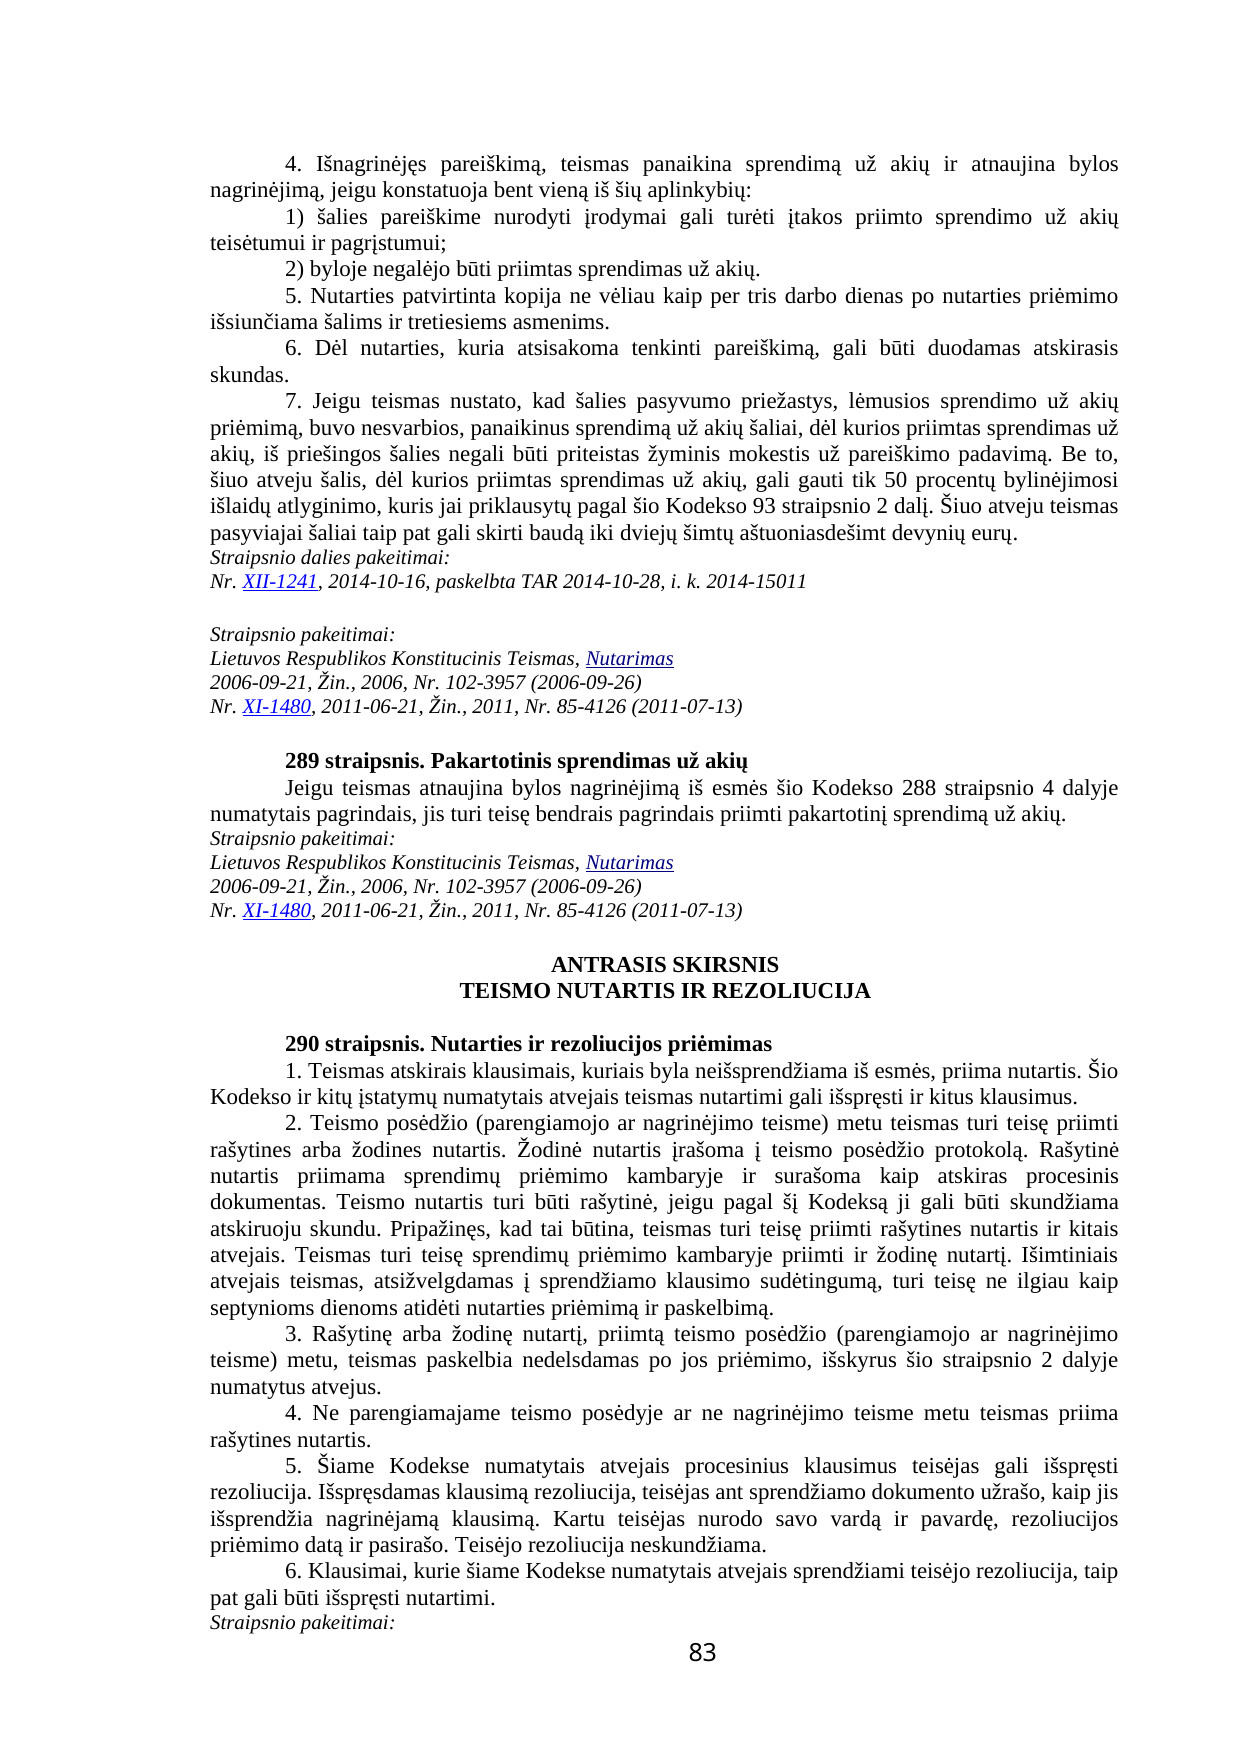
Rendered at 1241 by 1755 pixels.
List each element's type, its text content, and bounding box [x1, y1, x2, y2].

text 2. Teismo posėdžio (parengiamojo ar nagrinėjimo teisme) metu teismas turi teisę priimti rašytines arba žodines nutartis. Žodinė nutartis įrašoma į teismo posėdžio protokolą. Rašytinė nutartis priimama sprendimų priėmimo kambaryje ir surašoma kaip atskiras procesinis dokumentas. Teismo nutartis turi būti rašytinė, jeigu pagal šį Kodeksą ji gali būti skundžiama atskiruoju skundu. Pripažinęs, kad tai būtina, teismas turi teisę priimti rašytines nutartis ir kitais atvejais. Teismas turi teisę sprendimų priėmimo kambaryje priimti ir žodinę nutartį. Išimtiniais atvejais teismas, atsižvelgdamas į sprendžiamo klausimo sudėtingumą, turi teisę ne ilgiau kaip septynioms dienoms atidėti nutarties priėmimą ir paskelbimą. [210, 1109, 1120, 1320]
text 7. Jeigu teismas nustato, kad šalies pasyvumo priežastys, lėmusios sprendimo už akių priėmimą, buvo nesvarbios, panaikinus sprendimą už akių šaliai, dėl kurios priimtas sprendimas už akių, iš priešingos šalies negali būti priteistas žyminis mokestis už pareiškimo padavimą. Be to, šiuo atveju šalis, dėl kurios priimtas sprendimas už akių, gali gauti tik 50 procentų bylinėjimosi išlaidų atlyginimo, kuris jai priklausytų pagal šio Kodekso 93 straipsnio 2 dalį. Šiuo atveju teismas pasyviajai šaliai taip pat gali skirti baudą iki dviejų šimtų aštuoniasdešimt devynių eurų. [210, 387, 1120, 545]
subtitle Teismo nutartis ir rezoliucija [210, 978, 1120, 1004]
text Straipsnio pakeitimai: [210, 826, 1120, 850]
text Straipsnio pakeitimai: [210, 622, 1120, 646]
text Lietuvos Respublikos Konstitucinis Teismas, Nutarimas [210, 850, 1120, 874]
subtitle Antrasis skirsnis [210, 951, 1120, 978]
text 1) šalies pareiškime nurodyti įrodymai gali turėti įtakos priimto sprendimo už akių teisėtumui ir pagrįstumui; [210, 203, 1120, 255]
text 289 straipsnis. Pakartotinis sprendimas už akių [210, 747, 1120, 773]
text 290 straipsnis. Nutarties ir rezoliucijos priėmimas [210, 1030, 1120, 1057]
text 5. Šiame Kodekse numatytais atvejais procesinius klausimus teisėjas gali išspręsti rezoliucija. Išspręsdamas klausimą rezoliucija, teisėjas ant sprendžiamo dokumento užrašo, kaip jis išsprendžia nagrinėjamą klausimą. Kartu teisėjas nurodo savo vardą ir pavardę, rezoliucijos priėmimo datą ir pasirašo. Teisėjo rezoliucija neskundžiama. [210, 1452, 1120, 1557]
text Jeigu teismas atnaujina bylos nagrinėjimą iš esmės šio Kodekso 288 straipsnio 4 dalyje numatytais pagrindais, jis turi teisę bendrais pagrindais priimti pakartotinį sprendimą už akių. [210, 773, 1120, 826]
text Straipsnio dalies pakeitimai: [210, 545, 1120, 569]
text 6. Klausimai, kurie šiame Kodekse numatytais atvejais sprendžiami teisėjo rezoliucija, taip pat gali būti išspręsti nutartimi. [210, 1557, 1120, 1610]
text 1. Teismas atskirais klausimais, kuriais byla neišsprendžiama iš esmės, priima nutartis. Šio Kodekso ir kitų įstatymų numatytais atvejais teismas nutartimi gali išspręsti ir kitus klausimus. [210, 1057, 1120, 1109]
text Lietuvos Respublikos Konstitucinis Teismas, Nutarimas [210, 646, 1120, 670]
text 2) byloje negalėjo būti priimtas sprendimas už akių. [210, 255, 1120, 282]
text 6. Dėl nutarties, kuria atsisakoma tenkinti pareiškimą, gali būti duodamas atskirasis skundas. [210, 334, 1120, 387]
text 4. Išnagrinėjęs pareiškimą, teismas panaikina sprendimą už akių ir atnaujina bylos nagrinėjimą, jeigu konstatuoja bent vieną iš šių aplinkybių: [210, 150, 1120, 203]
text 4. Ne parengiamajame teismo posėdyje ar ne nagrinėjimo teisme metu teismas priima rašytines nutartis. [210, 1399, 1120, 1452]
text Nr. XI-1480, 2011-06-21, Žin., 2011, Nr. 85-4126 (2011-07-13) [210, 694, 1120, 718]
text 5. Nutarties patvirtinta kopija ne vėliau kaip per tris darbo dienas po nutarties priėmimo išsiunčiama šalims ir tretiesiems asmenims. [210, 282, 1120, 334]
text Straipsnio pakeitimai: [210, 1610, 1120, 1634]
text Nr. XI-1480, 2011-06-21, Žin., 2011, Nr. 85-4126 (2011-07-13) [210, 898, 1120, 922]
text 3. Rašytinę arba žodinę nutartį, priimtą teismo posėdžio (parengiamojo ar nagrinėjimo teisme) metu, teismas paskelbia nedelsdamas po jos priėmimo, išskyrus šio straipsnio 2 dalyje numatytus atvejus. [210, 1320, 1120, 1399]
text 2006-09-21, Žin., 2006, Nr. 102-3957 (2006-09-26) [210, 874, 1120, 898]
text Nr. XII-1241, 2014-10-16, paskelbta TAR 2014-10-28, i. k. 2014-15011 [210, 569, 1120, 593]
text 2006-09-21, Žin., 2006, Nr. 102-3957 (2006-09-26) [210, 670, 1120, 694]
